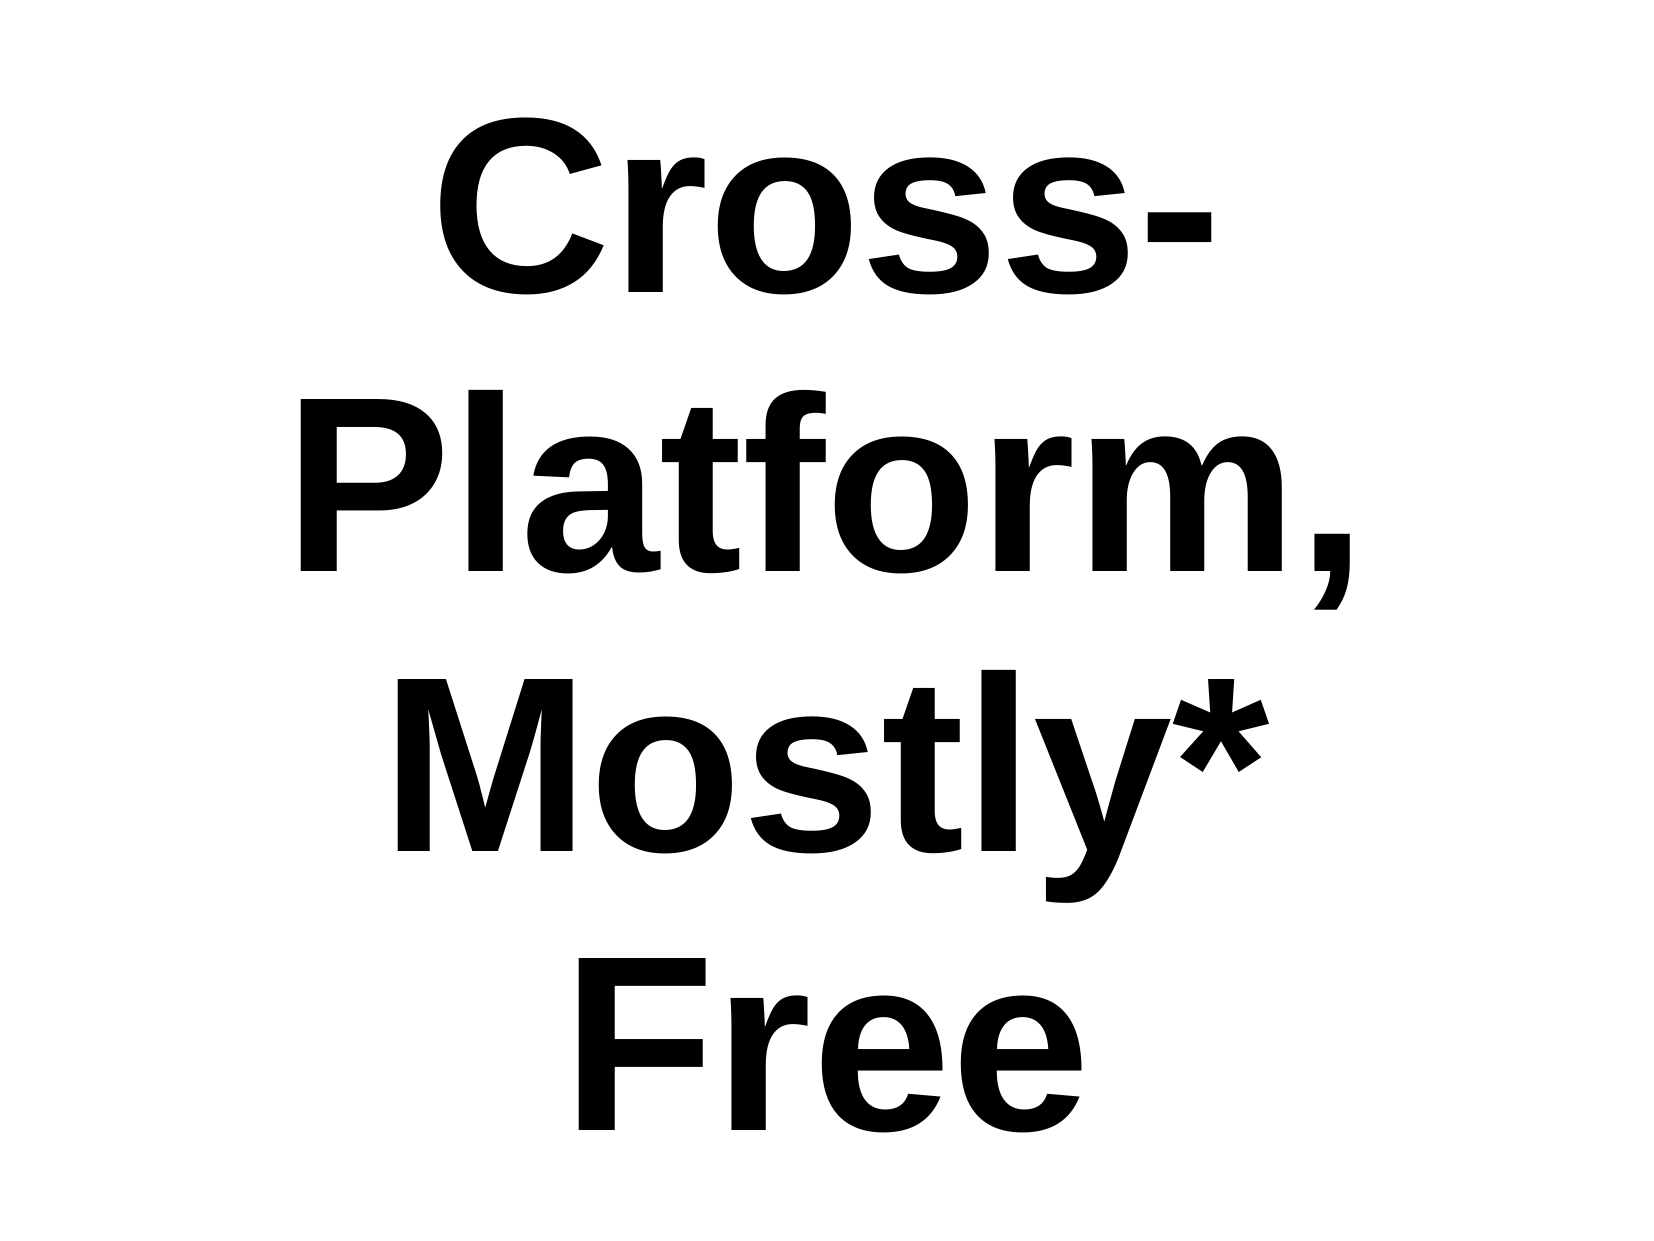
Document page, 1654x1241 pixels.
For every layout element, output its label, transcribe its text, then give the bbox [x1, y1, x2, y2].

title Cross-Platform, Mostly* Free [82, 49, 1571, 1201]
